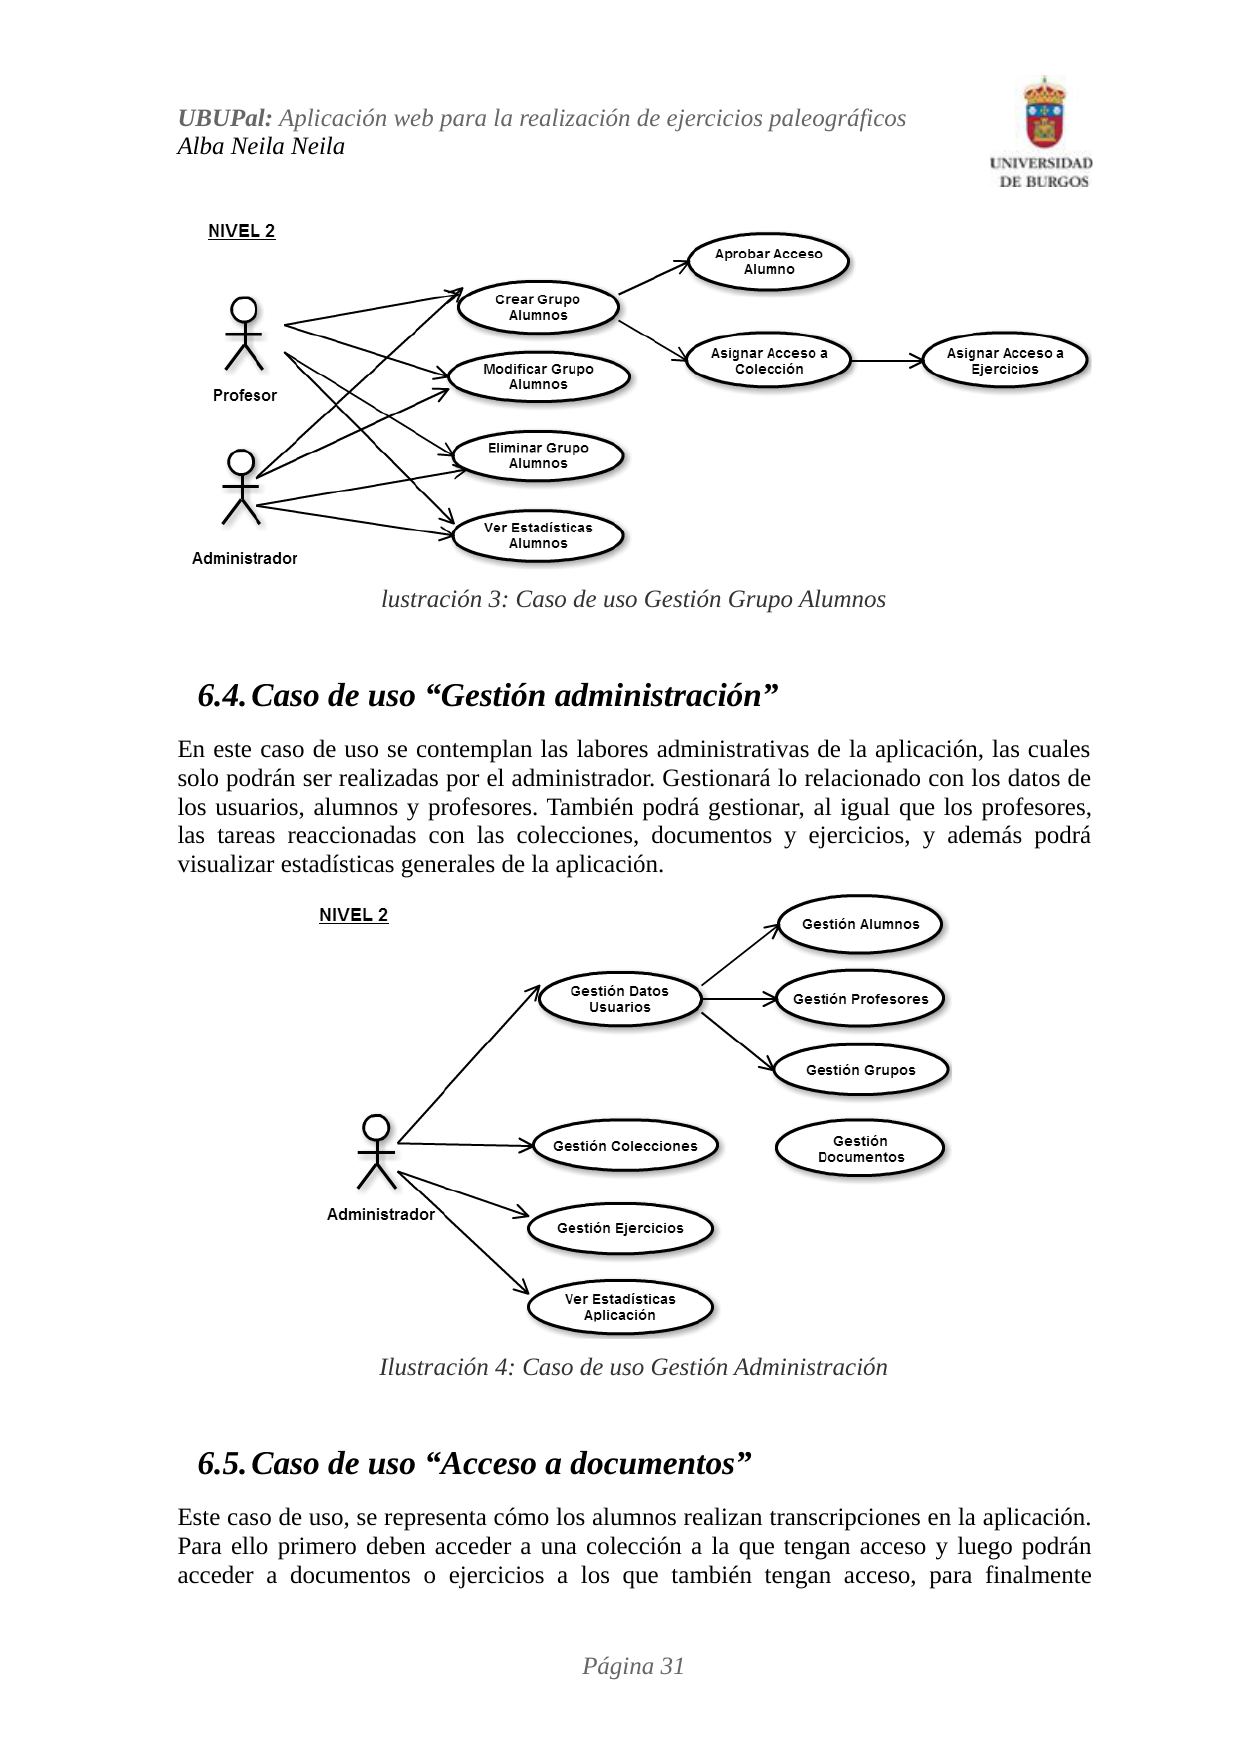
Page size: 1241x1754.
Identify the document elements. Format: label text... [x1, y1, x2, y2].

picture [177, 218, 1092, 570]
subtitle Caso de uso “Gestión administración” [189, 675, 1092, 713]
picture [317, 894, 953, 1339]
text Este caso de uso, se representa cómo los alumnos realizan transcripciones en la aplicación. Para ello primero deben acceder a una colección a la que tengan acceso y luego podrán acceder a documentos o ejercicios a los que también tengan acceso, para finalmente [177, 1502, 1092, 1588]
text En este caso de uso se contemplan las labores administrativas de la aplicación, las cuales solo podrán ser realizadas por el administrador. Gestionará lo relacionado con los datos de los usuarios, alumnos y profesores. También podrá gestionar, al igual que los profesores, las tareas reaccionadas con las colecciones, documentos y ejercicios, y además podrá visualizar estadísticas generales de la aplicación. [177, 734, 1092, 878]
picture [990, 75, 1093, 187]
subtitle Caso de uso “Acceso a documentos” [189, 1443, 1092, 1482]
text Ilustración 4: Caso de uso Gestión Administración [317, 1339, 952, 1381]
text lustración 3: Caso de uso Gestión Grupo Alumnos [178, 570, 1092, 613]
